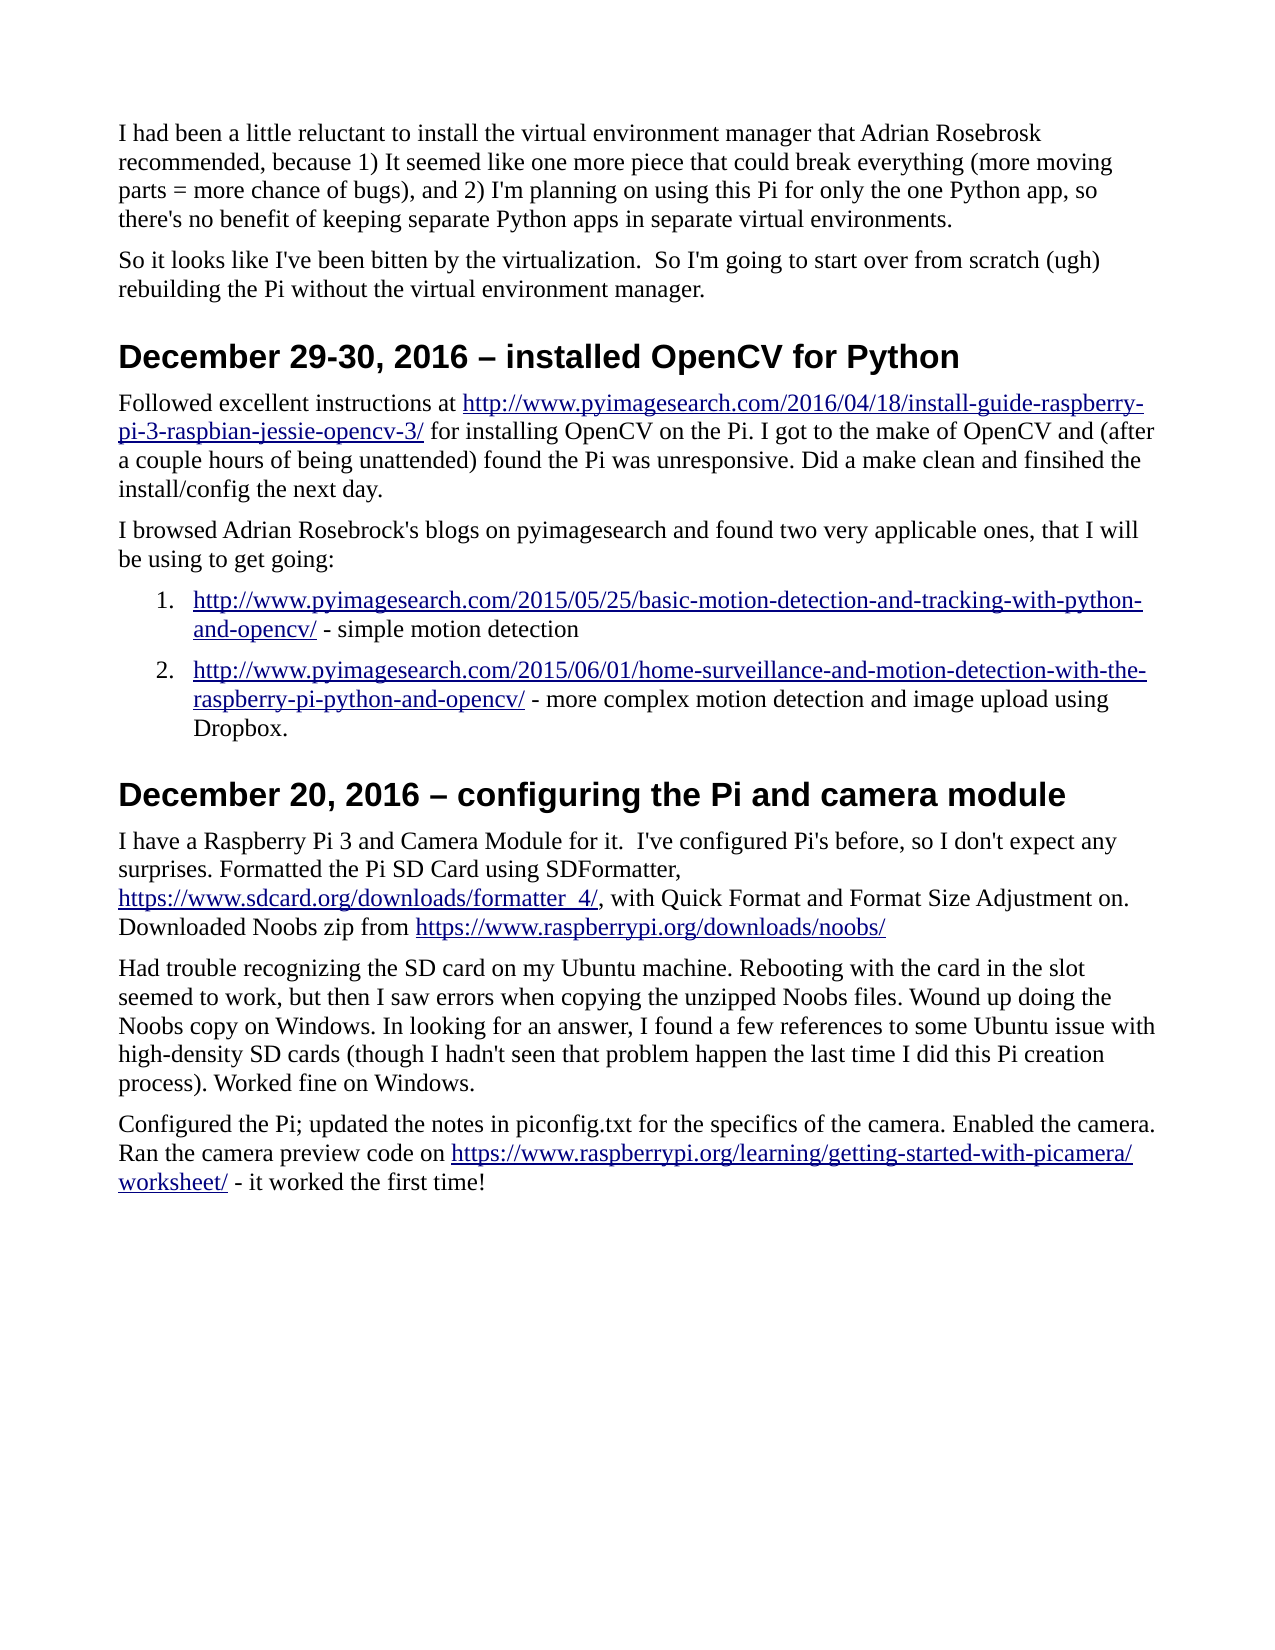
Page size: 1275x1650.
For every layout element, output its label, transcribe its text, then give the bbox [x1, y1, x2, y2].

text Followed excellent instructions at http://www.pyimagesearch.com/2016/04/18/install-guide-raspberry-pi-3-raspbian-jessie-opencv-3/ for installing OpenCV on the Pi. I got to the make of OpenCV and (after a couple hours of being unattended) found the Pi was unresponsive. Did a make clean and finsihed the install/config the next day. [118, 388, 1157, 503]
text Had trouble recognizing the SD card on my Ubuntu machine. Rebooting with the card in the slot seemed to work, but then I saw errors when copying the unzipped Noobs files. Wound up doing the Noobs copy on Windows. In looking for an answer, I found a few references to some Ubuntu issue with high-density SD cards (though I hadn't seen that problem happen the last time I did this Pi creation process). Worked fine on Windows. [118, 953, 1157, 1097]
text I have a Raspberry Pi 3 and Camera Module for it. I've configured Pi's before, so I don't expect any surprises. Formatted the Pi SD Card using SDFormatter, https://www.sdcard.org/downloads/formatter_4/, with Quick Format and Format Size Adjustment on. Downloaded Noobs zip from https://www.raspberrypi.org/downloads/noobs/ [118, 826, 1157, 941]
list http://www.pyimagesearch.com/2015/05/25/basic-motion-detection-and-tracking-with-python-and-opencv/ - simple motion detection [156, 585, 1157, 643]
subtitle December 29-30, 2016 – installed OpenCV for Python [118, 336, 1157, 375]
text So it looks like I've been bitten by the virtualization. So I'm going to start over from scratch (ugh) rebuilding the Pi without the virtual environment manager. [118, 246, 1157, 303]
text I had been a little reluctant to install the virtual environment manager that Adrian Rosebrosk recommended, because 1) It seemed like one more piece that could break everything (more moving parts = more chance of bugs), and 2) I'm planning on using this Pi for only the one Python app, so there's no benefit of keeping separate Python apps in separate virtual environments. [118, 118, 1157, 233]
subtitle December 20, 2016 – configuring the Pi and camera module [118, 775, 1157, 813]
text I browsed Adrian Rosebrock's blogs on pyimagesearch and found two very applicable ones, that I will be using to get going: [118, 515, 1157, 573]
text Configured the Pi; updated the notes in piconfig.txt for the specifics of the camera. Enabled the camera. Ran the camera preview code on https://www.raspberrypi.org/learning/getting-started-with-picamera/worksheet/ - it worked the first time! [118, 1109, 1157, 1196]
list http://www.pyimagesearch.com/2015/06/01/home-surveillance-and-motion-detection-with-the-raspberry-pi-python-and-opencv/ - more complex motion detection and image upload using Dropbox. [156, 655, 1157, 741]
